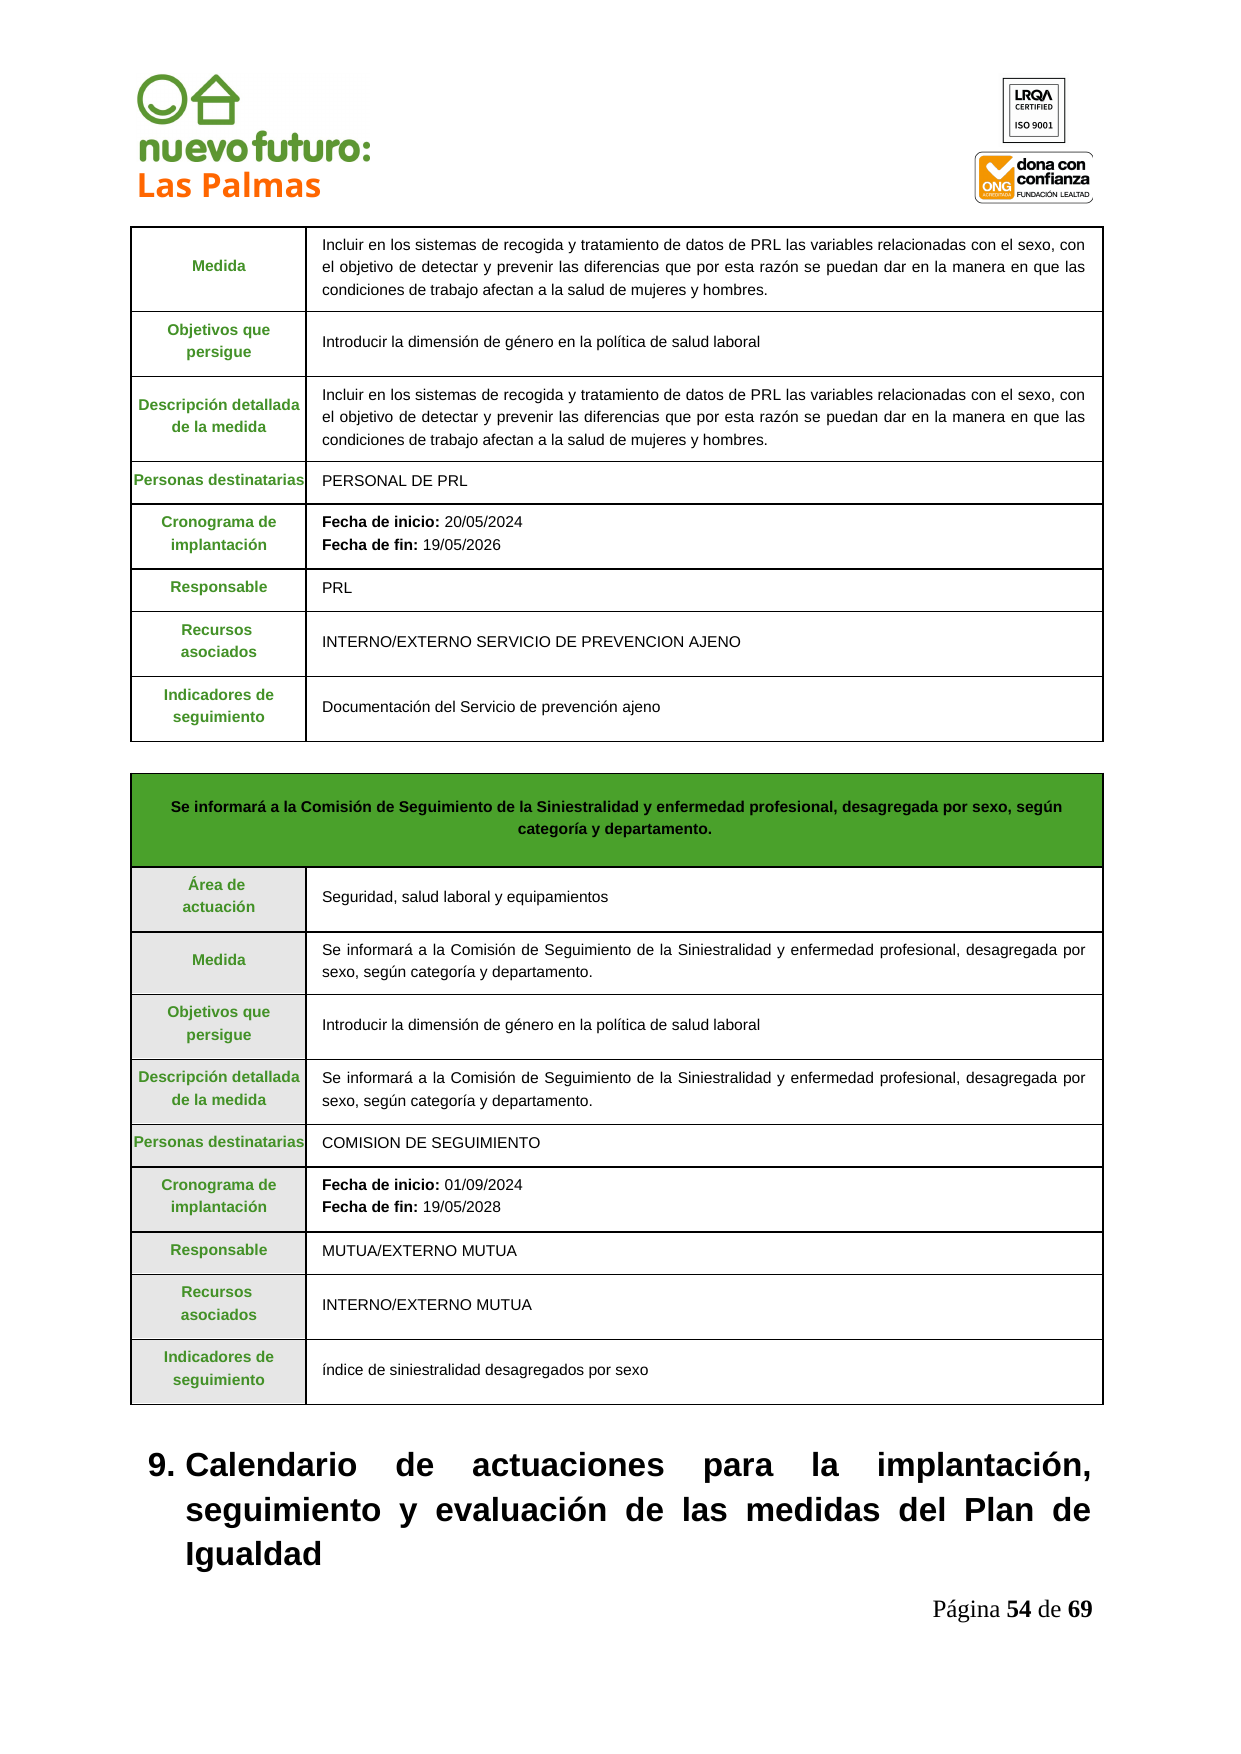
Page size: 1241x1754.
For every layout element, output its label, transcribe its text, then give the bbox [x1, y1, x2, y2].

table_cell Recursos asociados [132, 1275, 305, 1338]
table_cell Descripción detallada de la medida [132, 1060, 305, 1123]
table_cell MUTUA/EXTERNO MUTUA [307, 1233, 1102, 1273]
table_cell Indicadores de seguimiento [132, 677, 305, 741]
table_cell Área de actuación [132, 868, 305, 931]
table_cell índice de siniestralidad desagregados por sexo [307, 1340, 1102, 1403]
table_cell Cronograma de implantación [132, 505, 305, 568]
table_cell Recursos asociados [132, 612, 305, 676]
table_cell Objetivos que persigue [132, 312, 305, 376]
table_cell INTERNO/EXTERNO MUTUA [307, 1275, 1102, 1338]
table_cell COMISION DE SEGUIMIENTO [307, 1125, 1102, 1166]
table_cell Indicadores de seguimiento [132, 1340, 305, 1403]
table_cell Introducir la dimensión de género en la política de salud laboral [307, 312, 1102, 376]
table_cell Medida [132, 228, 305, 311]
table_header Se informará a la Comisión de Seguimiento de la Siniestralidad y enfermedad profesional, desagregada por sexo, según categoría y departamento. [132, 774, 1102, 866]
table_cell Incluir en los sistemas de recogida y tratamiento de datos de PRL las variables relacionadas con el sexo, con el objetivo de detectar y prevenir las diferencias que por esta razón se puedan dar en la manera en que las condiciones de trabajo afectan a la salud de mujeres y hombres. [307, 228, 1102, 311]
table_cell Seguridad, salud laboral y equipamientos [307, 868, 1102, 931]
table_cell PERSONAL DE PRL [307, 462, 1102, 503]
table_cell Descripción detallada de la medida [132, 377, 305, 461]
table_cell Se informará a la Comisión de Seguimiento de la Siniestralidad y enfermedad profesional, desagregada por sexo, según categoría y departamento. [307, 1060, 1102, 1123]
table_cell Personas destinatarias [132, 462, 305, 503]
table_cell Cronograma de implantación [132, 1168, 305, 1231]
table_cell Objetivos que persigue [132, 995, 305, 1058]
table_cell Responsable [132, 1233, 305, 1273]
table_cell Personas destinatarias [132, 1125, 305, 1166]
table_cell Documentación del Servicio de prevención ajeno [307, 677, 1102, 741]
table_cell Responsable [132, 570, 305, 611]
table_cell PRL [307, 570, 1102, 611]
table_cell INTERNO/EXTERNO SERVICIO DE PREVENCION AJENO [307, 612, 1102, 676]
table_cell Introducir la dimensión de género en la política de salud laboral [307, 995, 1102, 1058]
table_cell Incluir en los sistemas de recogida y tratamiento de datos de PRL las variables relacionadas con el sexo, con el objetivo de detectar y prevenir las diferencias que por esta razón se puedan dar en la manera en que las condiciones de trabajo afectan a la salud de mujeres y hombres. [307, 377, 1102, 461]
table_cell Fecha de inicio: 01/09/2024 Fecha de fin: 19/05/2028 [307, 1168, 1102, 1231]
list Calendario de actuaciones para la implantación, seguimiento y evaluación de las medidas del Plan de Igualdad [148, 1446, 1092, 1572]
table_cell Fecha de inicio: 20/05/2024 Fecha de fin: 19/05/2026 [307, 505, 1102, 568]
table_cell Medida [132, 933, 305, 993]
table_cell Se informará a la Comisión de Seguimiento de la Siniestralidad y enfermedad profesional, desagregada por sexo, según categoría y departamento. [307, 933, 1102, 993]
